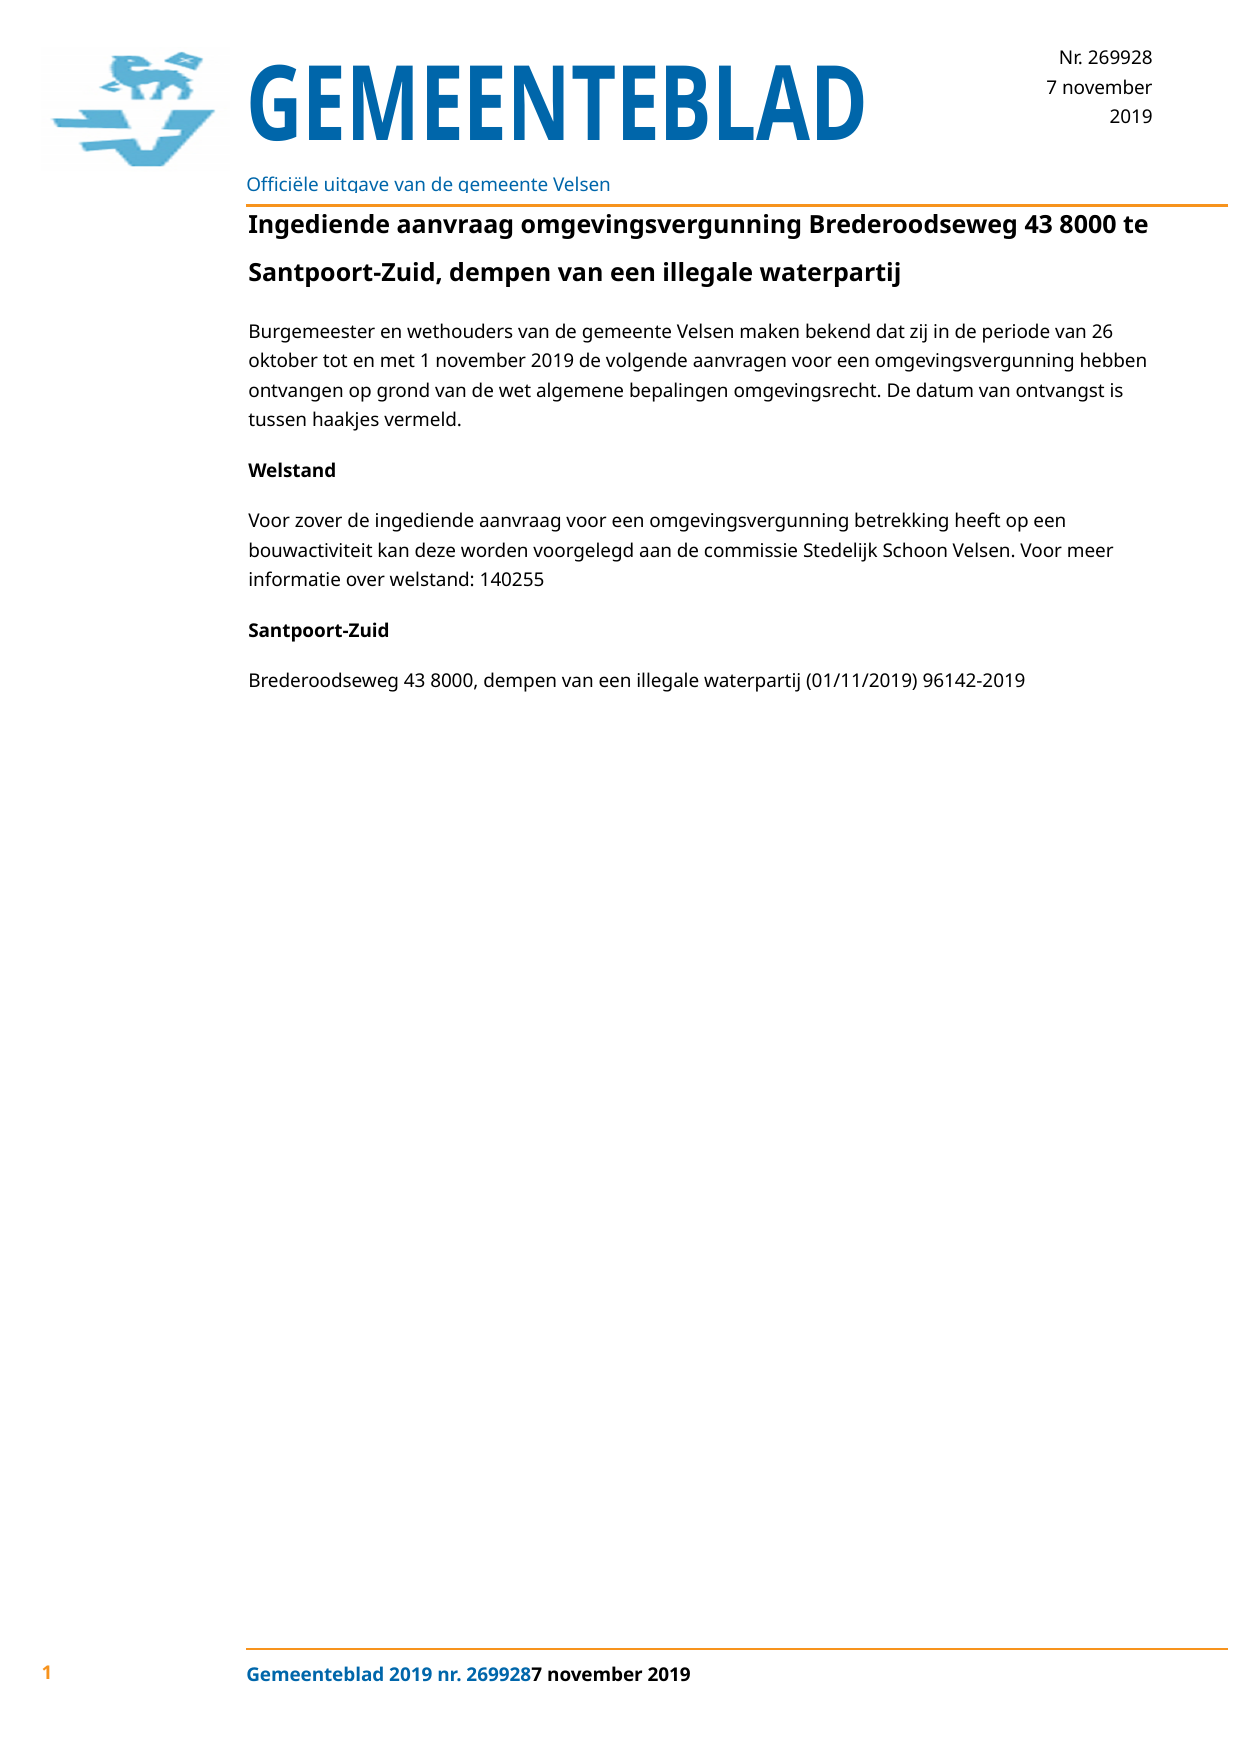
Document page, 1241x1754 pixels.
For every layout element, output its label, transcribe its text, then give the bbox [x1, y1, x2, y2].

text Voor zover de ingediende aanvraag voor een omgevingsvergunning betrekking heeft op een bouwactiviteit kan deze worden voorgelegd aan de commissie Stedelijk Schoon Velsen. Voor meer informatie over welstand: 140255 [248, 507, 1152, 592]
text Ingediende aanvraag omgevingsvergunning Brederoodseweg 43 8000 te Santpoort-Zuid, dempen van een illegale waterpartij [248, 207, 1152, 288]
text Welstand [248, 457, 1152, 483]
picture [41, 47, 231, 172]
text Santpoort-Zuid [248, 617, 1152, 643]
text Brederoodseweg 43 8000, dempen van een illegale waterpartij (01/11/2019) 96142-2019 [248, 667, 1152, 693]
text Burgemeester en wethouders van de gemeente Velsen maken bekend dat zij in de periode van 26 oktober tot en met 1 november 2019 de volgende aanvragen voor een omgevingsvergunning hebben ontvangen op grond van de wet algemene bepalingen omgevingsrecht. De datum van ontvangst is tussen haakjes vermeld. [248, 318, 1152, 432]
